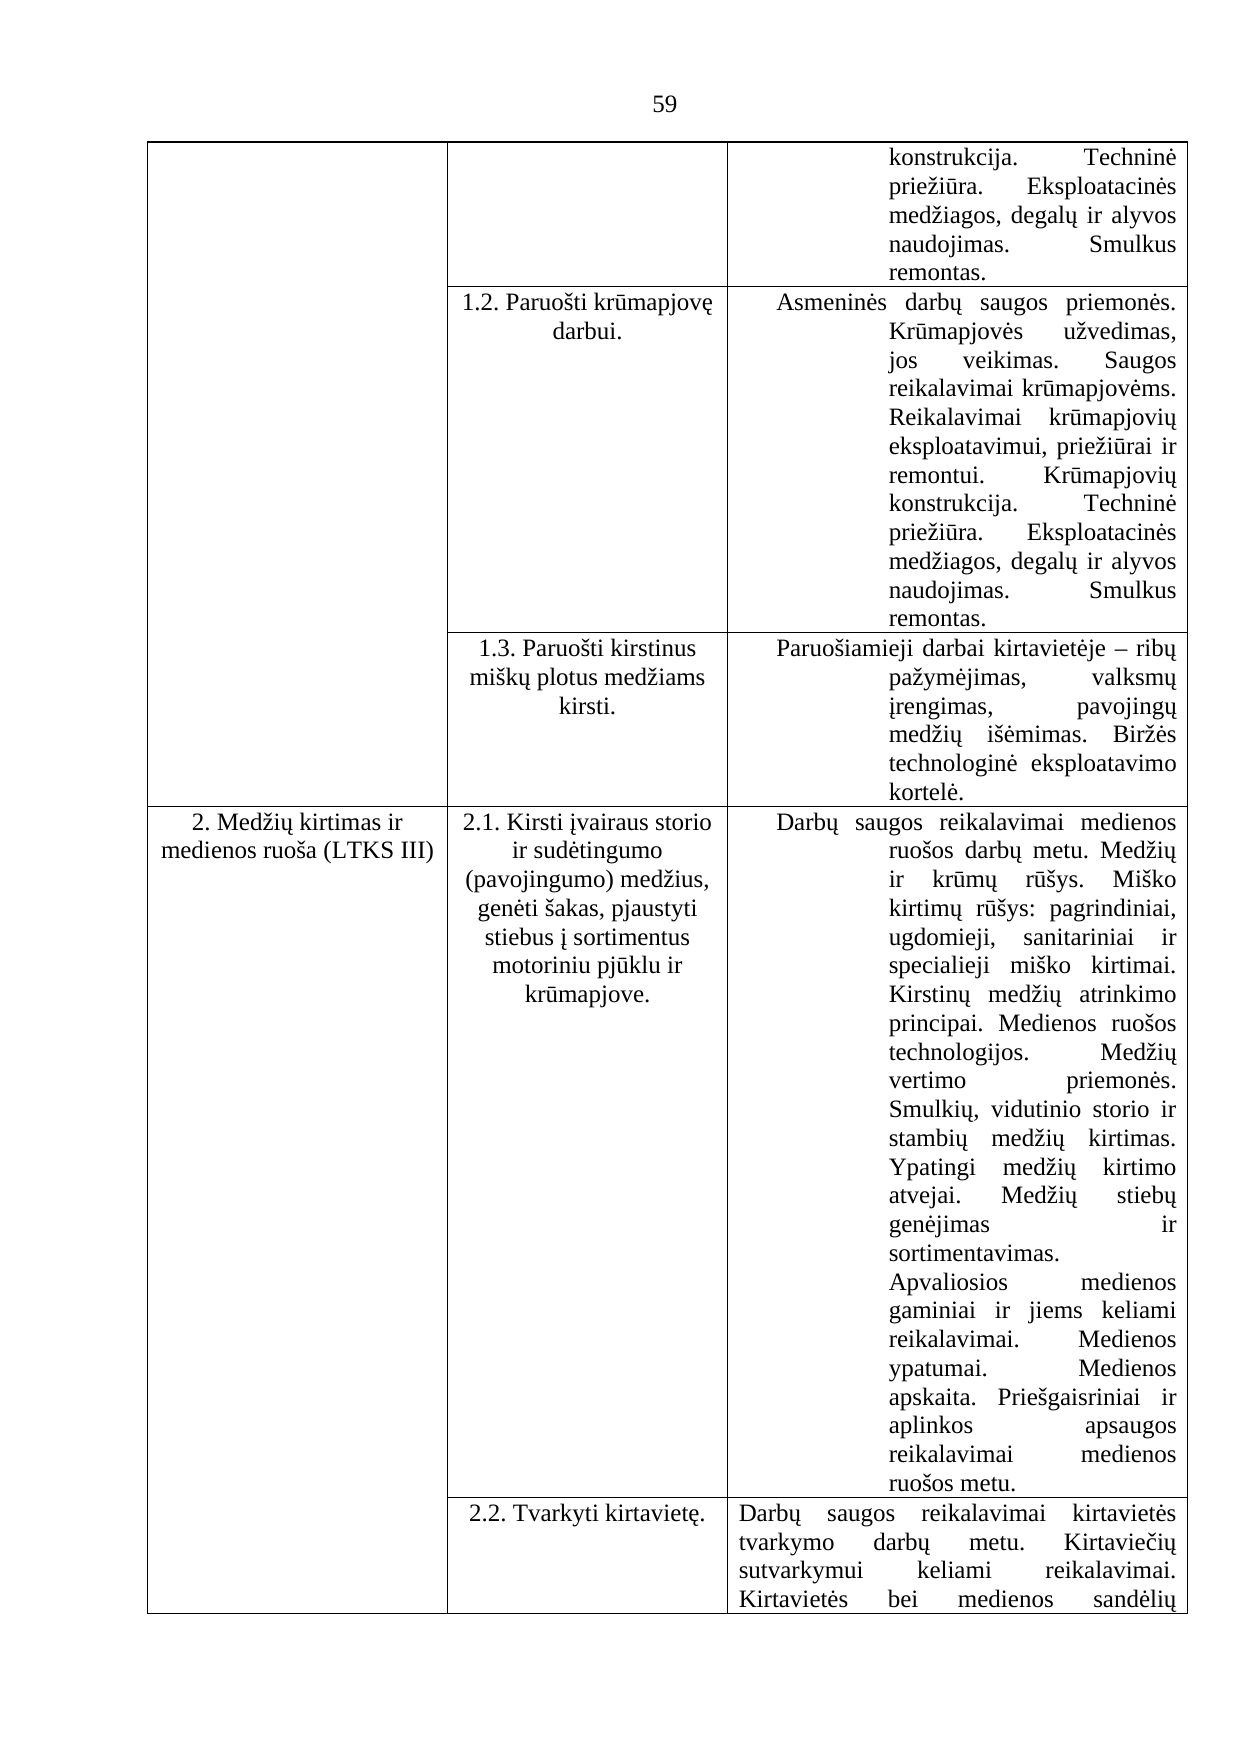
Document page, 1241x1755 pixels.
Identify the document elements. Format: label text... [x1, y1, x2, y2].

table_cell [448, 143, 727, 286]
table_cell Paruošiamieji darbai kirtavietėje – ribų pažymėjimas, valksmų įrengimas, pavojingų medžių išėmimas. Biržės technologinė eksploatavimo kortelė. [728, 633, 1187, 806]
table_cell 2. Medžių kirtimas ir medienos ruoša (LTKS III) [148, 807, 447, 1613]
table_cell Darbų saugos reikalavimai medienos ruošos darbų metu. Medžių ir krūmų rūšys. Miško kirtimų rūšys: pagrindiniai, ugdomieji, sanitariniai ir specialieji miško kirtimai. Kirstinų medžių atrinkimo principai. Medienos ruošos technologijos. Medžių vertimo priemonės. Smulkių, vidutinio storio ir stambių medžių kirtimas. Ypatingi medžių kirtimo atvejai. Medžių stiebų genėjimas ir sortimentavimas. Apvaliosios medienos gaminiai ir jiems keliami reikalavimai. Medienos ypatumai. Medienos apskaita. Priešgaisriniai ir aplinkos apsaugos reikalavimai medienos ruošos metu. [728, 807, 1187, 1497]
table_cell 2.2. Tvarkyti kirtavietę. [448, 1498, 727, 1613]
table_cell Darbų saugos reikalavimai kirtavietės tvarkymo darbų metu. Kirtaviečių sutvarkymui keliami reikalavimai. Kirtavietės bei medienos sandėlių [728, 1498, 1187, 1613]
table_cell konstrukcija. Techninė priežiūra. Eksploatacinės medžiagos, degalų ir alyvos naudojimas. Smulkus remontas. [728, 143, 1187, 286]
table_cell Asmeninės darbų saugos priemonės. Krūmapjovės užvedimas, jos veikimas. Saugos reikalavimai krūmapjovėms. Reikalavimai krūmapjovių eksploatavimui, priežiūrai ir remontui. Krūmapjovių konstrukcija. Techninė priežiūra. Eksploatacinės medžiagos, degalų ir alyvos naudojimas. Smulkus remontas. [728, 287, 1187, 632]
table_cell 1.3. Paruošti kirstinus miškų plotus medžiams kirsti. [448, 633, 727, 806]
table_cell 1.2. Paruošti krūmapjovę darbui. [448, 287, 727, 632]
table_cell [148, 143, 447, 806]
table_cell 2.1. Kirsti įvairaus storio ir sudėtingumo (pavojingumo) medžius, genėti šakas, pjaustyti stiebus į sortimentus motoriniu pjūklu ir krūmapjove. [448, 807, 727, 1497]
